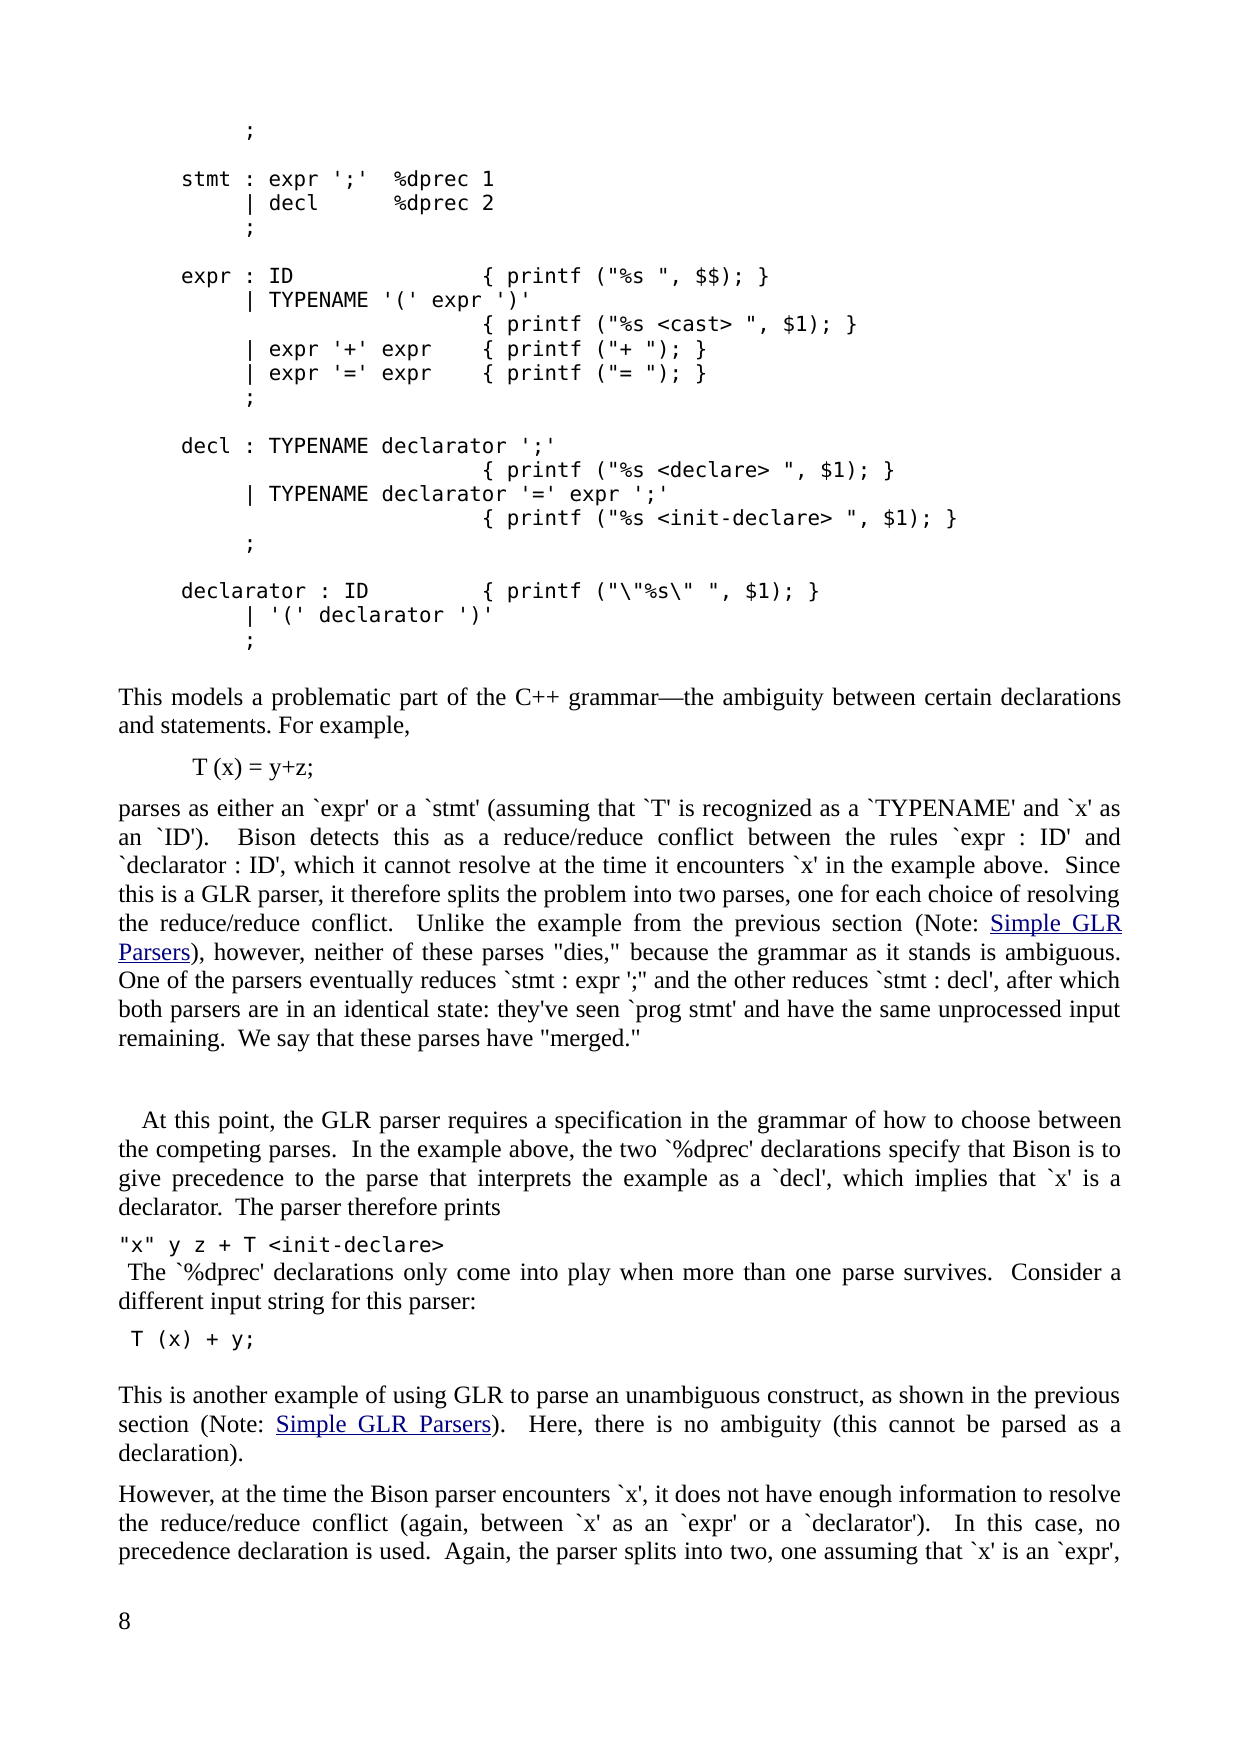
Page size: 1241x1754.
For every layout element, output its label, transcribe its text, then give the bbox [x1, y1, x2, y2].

text | decl %dprec 2 [118, 191, 1122, 215]
text { printf ("%s <cast> ", $1); } [118, 312, 1122, 337]
text stmt : expr ';' %dprec 1 [118, 167, 1122, 191]
text { printf ("%s <init-declare> ", $1); } [118, 506, 1122, 531]
text { printf ("%s <declare> ", $1); } [118, 458, 1122, 482]
text | expr '+' expr { printf ("+ "); } [118, 337, 1122, 361]
text However, at the time the Bison parser encounters `x', it does not have enough information to resolve the reduce/reduce conflict (again, between `x' as an `expr' or a `declarator'). In this case, no precedence declaration is used. Again, the parser splits into two, one assuming that `x' is an `expr', [118, 1479, 1122, 1565]
text At this point, the GLR parser requires a specification in the grammar of how to choose between the competing parses. In the example above, the two `%dprec' declarations specify that Bison is to give precedence to the parse that interprets the example as a `decl', which implies that `x' is a declarator. The parser therefore prints [118, 1105, 1122, 1220]
text The `%dprec' declarations only come into play when more than one parse survives. Consider a different input string for this parser: [118, 1257, 1122, 1314]
text ; [118, 531, 1122, 555]
text | TYPENAME declarator '=' expr ';' [118, 482, 1122, 506]
text | expr '=' expr { printf ("= "); } [118, 361, 1122, 385]
text ; [118, 215, 1122, 239]
text This is another example of using GLR to parse an unambiguous construct, as shown in the previous section (Note: Simple GLR Parsers). Here, there is no ambiguity (this cannot be parsed as a declaration). [118, 1351, 1122, 1466]
text T (x) + y; [118, 1327, 1122, 1351]
text ; [118, 628, 1122, 652]
text | '(' declarator ')' [118, 603, 1122, 628]
text decl : TYPENAME declarator ';' [118, 434, 1122, 458]
text ; [118, 385, 1122, 409]
text declarator : ID { printf ("\"%s\" ", $1); } [118, 579, 1122, 603]
text "x" y z + T <init-declare> [118, 1233, 1122, 1257]
text expr : ID { printf ("%s ", $$); } [118, 264, 1122, 288]
text parses as either an `expr' or a `stmt' (assuming that `T' is recognized as a `TYPENAME' and `x' as an `ID'). Bison detects this as a reduce/reduce conflict between the rules `expr : ID' and `declarator : ID', which it cannot resolve at the time it encounters `x' in the example above. Since this is a GLR parser, it therefore splits the problem into two parses, one for each choice of resolving the reduce/reduce conflict. Unlike the example from the previous section (Note: Simple GLR Parsers), however, neither of these parses "dies," because the grammar as it stands is ambiguous. One of the parsers eventually reduces `stmt : expr ';'' and the other reduces `stmt : decl', after which both parsers are in an identical state: they've seen `prog stmt' and have the same unprocessed input remaining. We say that these parses have "merged." [118, 793, 1122, 1052]
text | TYPENAME '(' expr ')' [118, 288, 1122, 312]
text ; [118, 118, 1122, 142]
text T (x) = y+z; [118, 752, 1122, 780]
text This models a problematic part of the C++ grammar—the ambiguity between certain declarations and statements. For example, [118, 682, 1122, 739]
